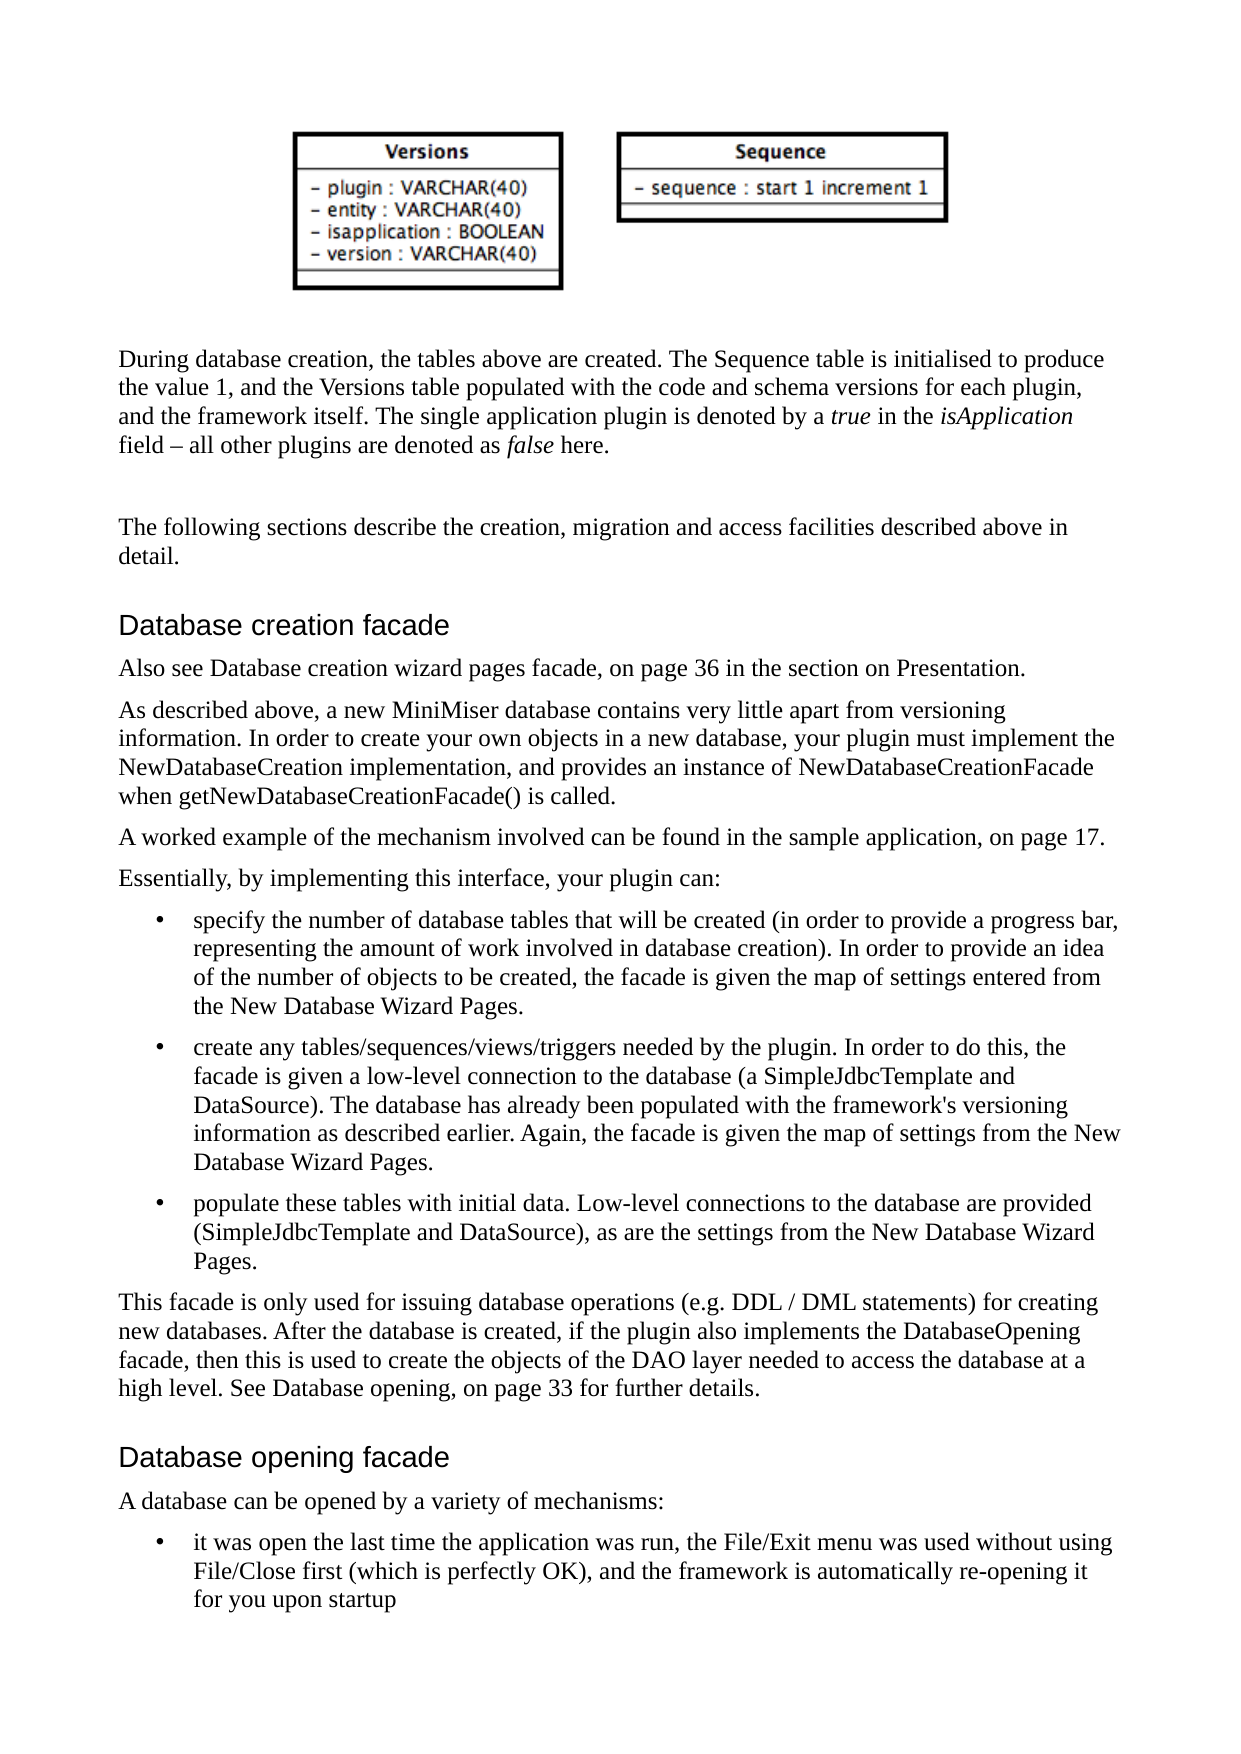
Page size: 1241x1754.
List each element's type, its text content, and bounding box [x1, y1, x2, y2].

list create any tables/sequences/views/triggers needed by the plugin. In order to do this, the facade is given a low-level connection to the database (a SimpleJdbcTemplate and DataSource). The database has already been populated with the framework's versioning information as described earlier. Again, the facade is given the map of settings from the New Database Wizard Pages. [156, 1032, 1122, 1176]
list specify the number of database tables that will be created (in order to provide a progress bar, representing the amount of work involved in database creation). In order to provide an idea of the number of objects to be created, the facade is given the map of settings entered from the New Database Wizard Pages. [156, 905, 1122, 1020]
text Also see Database creation wizard pages facade, on page 36 in the section on Presentation. [118, 653, 1122, 682]
text A worked example of the mechanism involved can be found in the sample application, on page 17. [118, 822, 1122, 851]
list it was open the last time the application was run, the File/Exit menu was used without using File/Close first (which is perfectly OK), and the framework is automatically re-opening it for you upon startup [156, 1527, 1122, 1613]
text This facade is only used for issuing database operations (e.g. DDL / DML statements) for creating new databases. After the database is created, if the plugin also implements the DatabaseOpening facade, then this is used to create the objects of the DAO layer needed to access the database at a high level. See Database opening, on page 33 for further details. [118, 1287, 1122, 1402]
text Essentially, by implementing this interface, your plugin can: [118, 863, 1122, 892]
text The following sections describe the creation, migration and access facilities described above in detail. [118, 512, 1122, 570]
list populate these tables with initial data. Low-level connections to the database are provided (SimpleJdbcTemplate and DataSource), as are the settings from the New Database Wizard Pages. [156, 1188, 1122, 1275]
subtitle Database creation facade [118, 607, 1122, 641]
subtitle Database opening facade [118, 1440, 1122, 1473]
text During database creation, the tables above are created. The Sequence table is initialised to produce the value 1, and the Versions table populated with the code and schema versions for each plugin, and the framework itself. The single application plugin is denoted by a true in the isApplication field – all other plugins are denoted as false here. [118, 344, 1122, 459]
text As described above, a new MiniMiser database contains very little apart from versioning information. In order to create your own objects in a new database, your plugin must implement the NewDatabaseCreation implementation, and provides an instance of NewDatabaseCreationFacade when getNewDatabaseCreationFacade() is called. [118, 695, 1122, 810]
text A database can be opened by a variety of mechanisms: [118, 1486, 1122, 1514]
picture [279, 118, 961, 303]
